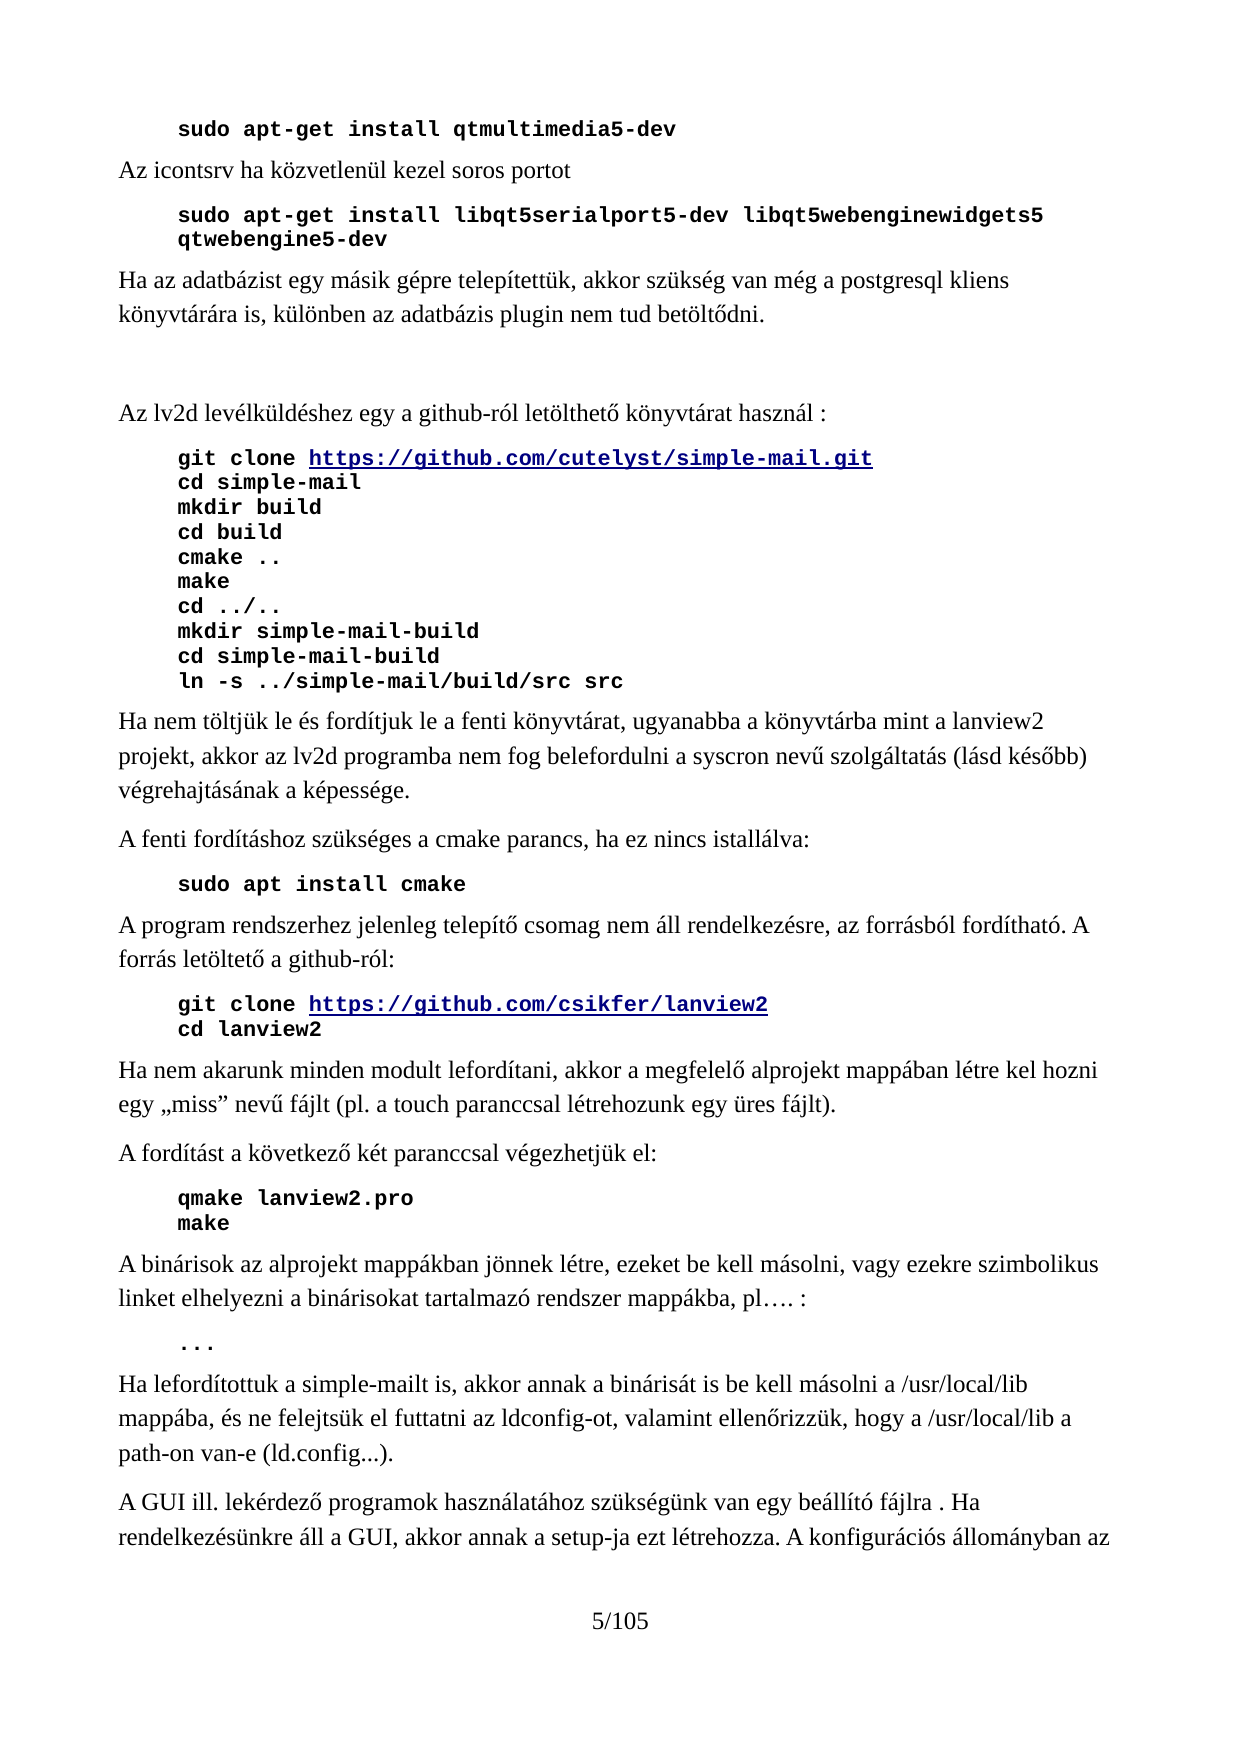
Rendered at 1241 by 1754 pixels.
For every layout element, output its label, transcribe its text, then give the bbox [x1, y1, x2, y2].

text sudo apt-get install qtmultimedia5-dev [177, 118, 1122, 143]
text A fenti fordításhoz szükséges a cmake parancs, ha ez nincs istallálva: [118, 824, 1122, 853]
text Ha nem töltjük le és fordítjuk le a fenti könyvtárat, ugyanabba a könyvtárba mint a lanview2 projekt, akkor az lv2d programba nem fog belefordulni a syscron nevű szolgáltatás (lásd később) végrehajtásának a képessége. [118, 706, 1122, 804]
text Az lv2d levélküldéshez egy a github-ról letölthető könyvtárat használ : [118, 398, 1122, 426]
text Ha lefordítottuk a simple-mailt is, akkor annak a binárisát is be kell másolni a /usr/local/lib mappába, és ne felejtsük el futtatni az ldconfig-ot, valamint ellenőrizzük, hogy a /usr/local/lib a path-on van-e (ld.config...). [118, 1369, 1122, 1467]
text git clone https://github.com/cutelyst/simple-mail.git cd simple-mail mkdir build cd build cmake .. make cd ../.. mkdir simple-mail-build cd simple-mail-build ln -s ../simple-mail/build/src src [177, 447, 1122, 695]
text qmake lanview2.pro make [177, 1188, 1122, 1237]
text A binárisok az alprojekt mappákban jönnek létre, ezeket be kell másolni, vagy ezekre szimbolikus linket elhelyezni a binárisokat tartalmazó rendszer mappákba, pl…. : [118, 1249, 1122, 1312]
text ... [177, 1332, 1122, 1357]
text Ha nem akarunk minden modult lefordítani, akkor a megfelelő alprojekt mappában létre kel hozni egy „miss” nevű fájlt (pl. a touch paranccsal létrehozunk egy üres fájlt). [118, 1055, 1122, 1118]
text A GUI ill. lekérdező programok használatához szükségünk van egy beállító fájlra . Ha rendelkezésünkre áll a GUI, akkor annak a setup-ja ezt létrehozza. A konfigurációs állományban az [118, 1487, 1122, 1550]
text A program rendszerhez jelenleg telepítő csomag nem áll rendelkezésre, az forrásból fordítható. A forrás letöltető a github-ról: [118, 910, 1122, 973]
text git clone https://github.com/csikfer/lanview2 cd lanview2 [177, 994, 1122, 1043]
text A fordítást a következő két paranccsal végezhetjük el: [118, 1138, 1122, 1167]
text Az icontsrv ha közvetlenül kezel soros portot [118, 155, 1122, 183]
text Ha az adatbázist egy másik gépre telepítettük, akkor szükség van még a postgresql kliens könyvtárára is, különben az adatbázis plugin nem tud betöltődni. [118, 265, 1122, 328]
text sudo apt install cmake [177, 873, 1122, 898]
text sudo apt-get install libqt5serialport5-dev libqt5webenginewidgets5 qtwebengine5-dev [177, 204, 1122, 253]
